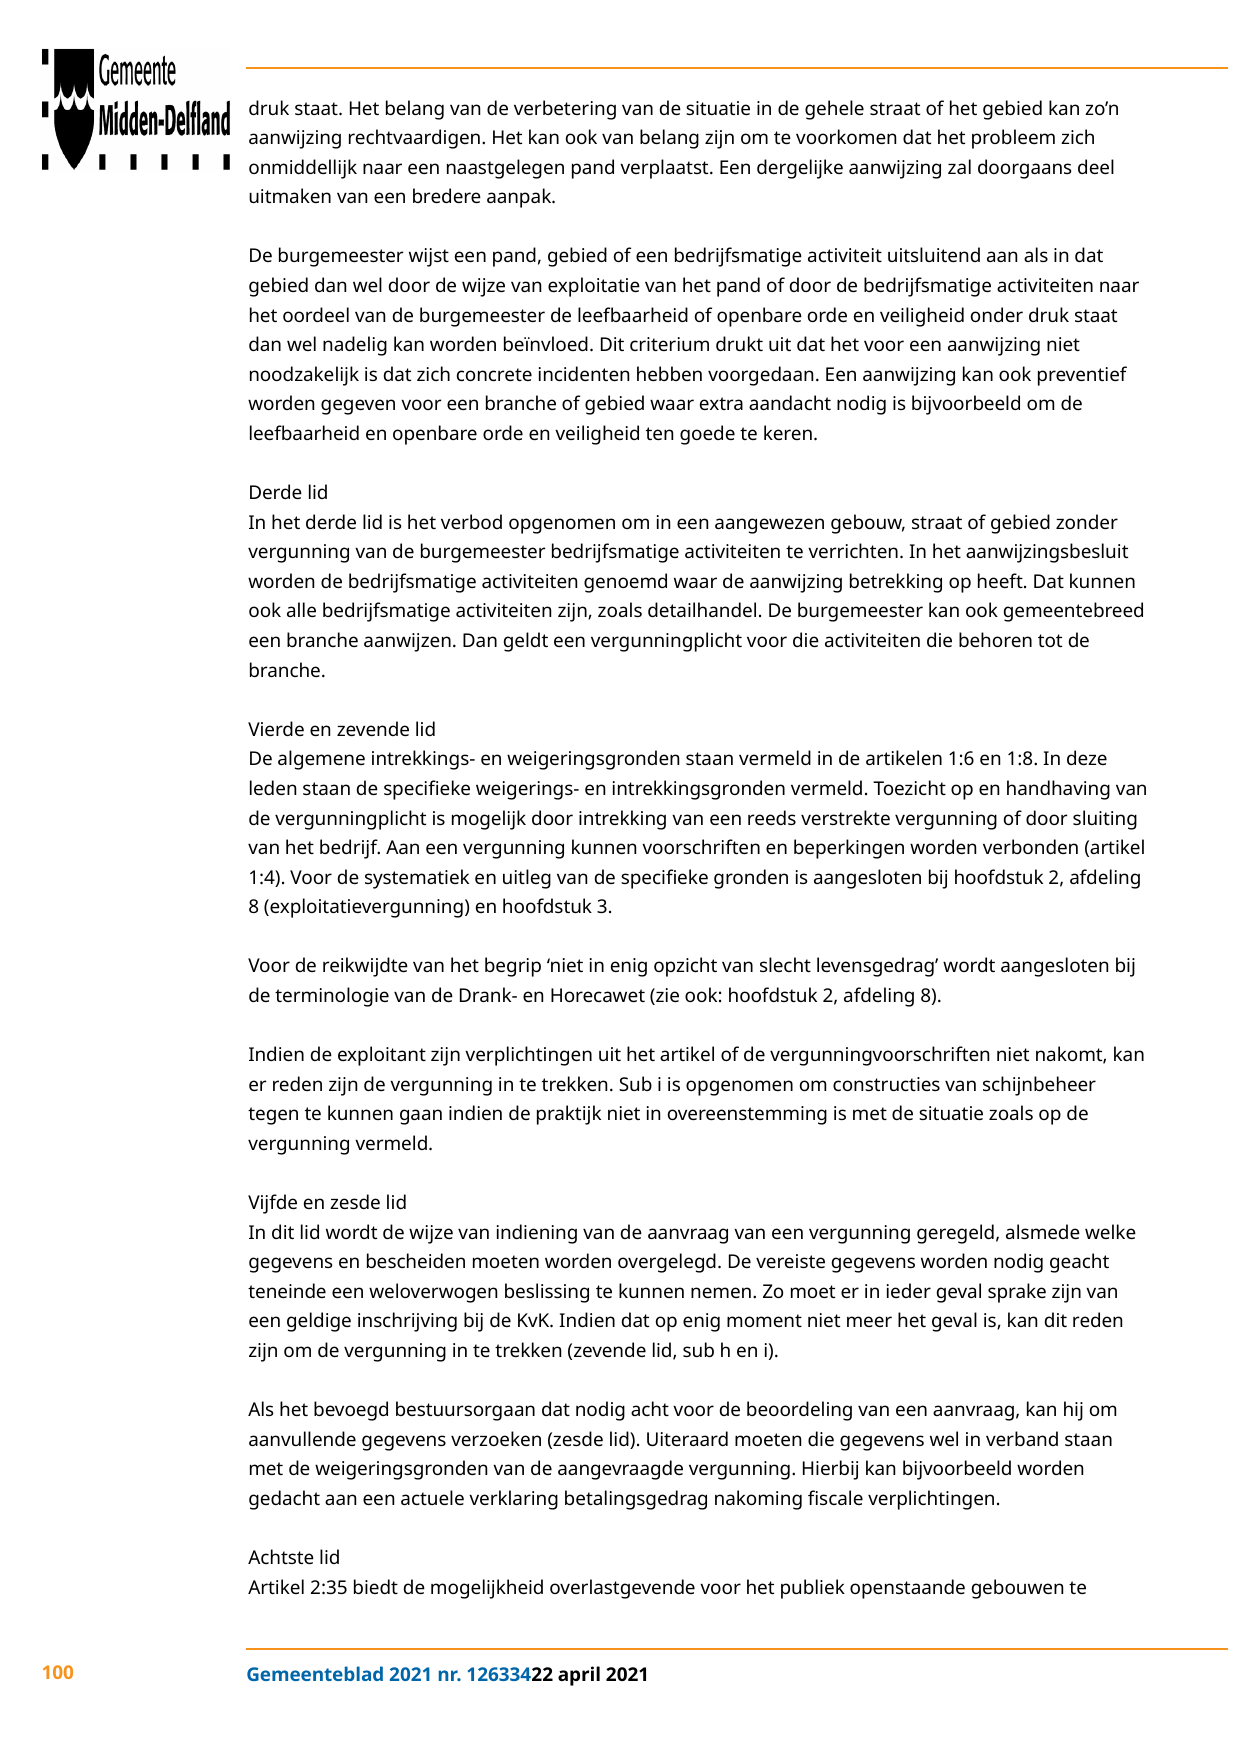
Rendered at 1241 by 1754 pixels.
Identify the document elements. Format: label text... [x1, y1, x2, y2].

picture [41, 47, 231, 172]
text Voor de reikwijdte van het begrip ‘niet in enig opzicht van slecht levensgedrag’ wordt aangesloten bij de terminologie van de Drank- en Horecawet (zie ook: hoofdstuk 2, afdeling 8). [248, 953, 1152, 1008]
text De burgemeester wijst een pand, gebied of een bedrijfsmatige activiteit uitsluitend aan als in dat gebied dan wel door de wijze van exploitatie van het pand of door de bedrijfsmatige activiteiten naar het oordeel van de burgemeester de leefbaarheid of openbare orde en veiligheid onder druk staat dan wel nadelig kan worden beïnvloed. Dit criterium drukt uit dat het voor een aanwijzing niet noodzakelijk is dat zich concrete incidenten hebben voorgedaan. Een aanwijzing kan ook preventief worden gegeven voor een branche of gebied waar extra aandacht nodig is bijvoorbeeld om de leefbaarheid en openbare orde en veiligheid ten goede te keren. [248, 243, 1152, 446]
text In dit lid wordt de wijze van indiening van de aanvraag van een vergunning geregeld, alsmede welke gegevens en bescheiden moeten worden overgelegd. De vereiste gegevens worden nodig geacht teneinde een weloverwogen beslissing te kunnen nemen. Zo moet er in ieder geval sprake zijn van een geldige inschrijving bij de KvK. Indien dat op enig moment niet meer het geval is, kan dit reden zijn om de vergunning in te trekken (zevende lid, sub h en i). [248, 1219, 1152, 1363]
text De algemene intrekkings- en weigeringsgronden staan vermeld in de artikelen 1:6 en 1:8. In deze leden staan de specifieke weigerings- en intrekkingsgronden vermeld. Toezicht op en handhaving van de vergunningplicht is mogelijk door intrekking van een reeds verstrekte vergunning of door sluiting van het bedrijf. Aan een vergunning kunnen voorschriften en beperkingen worden verbonden (artikel 1:4). Voor de systematiek en uitleg van de specifieke gronden is aangesloten bij hoofdstuk 2, afdeling 8 (exploitatievergunning) en hoofdstuk 3. [248, 746, 1152, 919]
text Vijfde en zesde lid [248, 1189, 1152, 1215]
text Achtste lid [248, 1544, 1152, 1570]
text Vierde en zevende lid [248, 716, 1152, 742]
text druk staat. Het belang van de verbetering van de situatie in de gehele straat of het gebied kan zo’n aanwijzing rechtvaardigen. Het kan ook van belang zijn om te voorkomen dat het probleem zich onmiddellijk naar een naastgelegen pand verplaatst. Een dergelijke aanwijzing zal doorgaans deel uitmaken van een bredere aanpak. [248, 95, 1152, 209]
text Artikel 2:35 biedt de mogelijkheid overlastgevende voor het publiek openstaande gebouwen te [248, 1574, 1152, 1600]
text Indien de exploitant zijn verplichtingen uit het artikel of de vergunningvoorschriften niet nakomt, kan er reden zijn de vergunning in te trekken. Sub i is opgenomen om constructies van schijnbeheer tegen te kunnen gaan indien de praktijk niet in overeenstemming is met de situatie zoals op de vergunning vermeld. [248, 1041, 1152, 1156]
text Derde lid [248, 479, 1152, 505]
text Als het bevoegd bestuursorgaan dat nodig acht voor de beoordeling van een aanvraag, kan hij om aanvullende gegevens verzoeken (zesde lid). Uiteraard moeten die gegevens wel in verband staan met de weigeringsgronden van de aangevraagde vergunning. Hierbij kan bijvoorbeeld worden gedacht aan een actuele verklaring betalingsgedrag nakoming fiscale verplichtingen. [248, 1396, 1152, 1511]
text In het derde lid is het verbod opgenomen om in een aangewezen gebouw, straat of gebied zonder vergunning van de burgemeester bedrijfsmatige activiteiten te verrichten. In het aanwijzingsbesluit worden de bedrijfsmatige activiteiten genoemd waar de aanwijzing betrekking op heeft. Dat kunnen ook alle bedrijfsmatige activiteiten zijn, zoals detailhandel. De burgemeester kan ook gemeentebreed een branche aanwijzen. Dan geldt een vergunningplicht voor die activiteiten die behoren tot de branche. [248, 509, 1152, 683]
